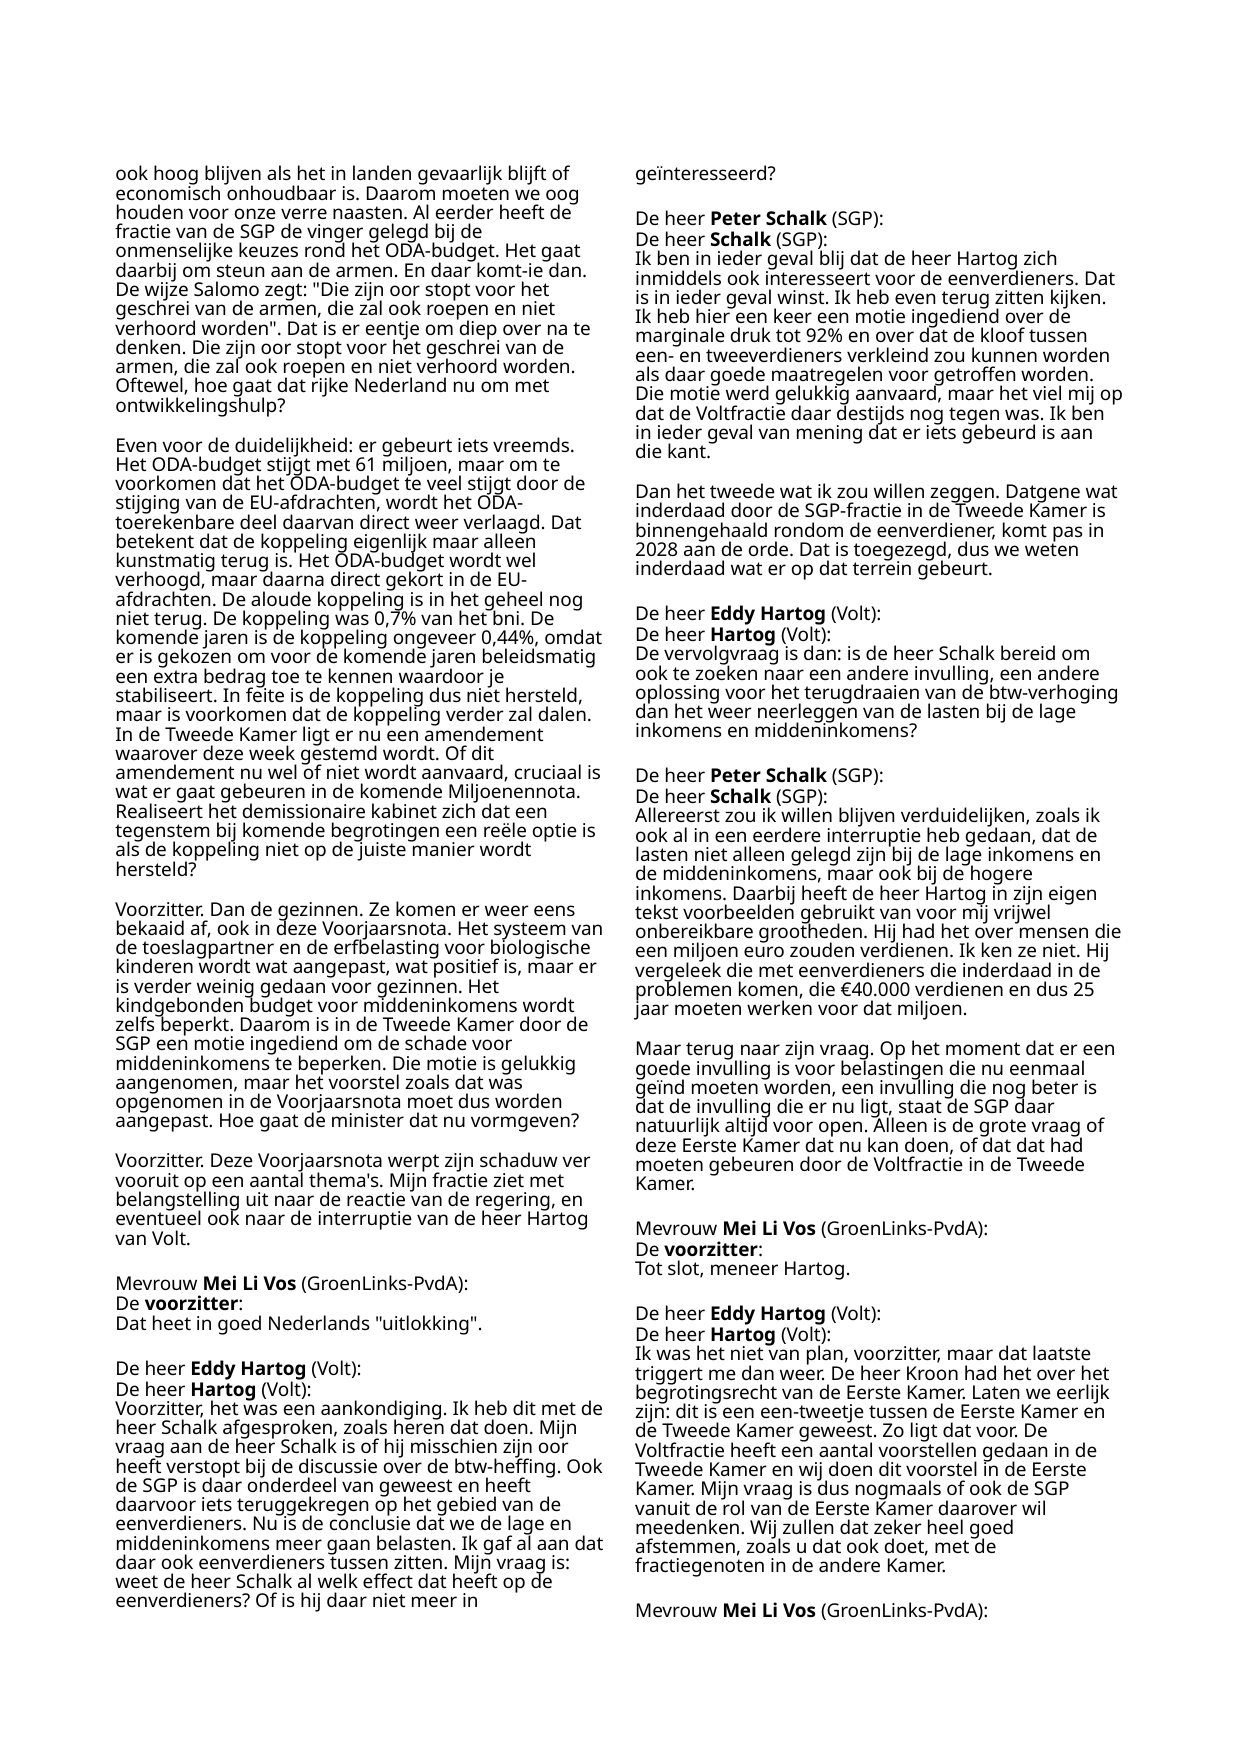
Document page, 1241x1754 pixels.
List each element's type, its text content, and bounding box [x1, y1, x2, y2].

text Ik ben in ieder geval blij dat de heer Hartog zich inmiddels ook interesseert voor de eenverdieners. Dat is in ieder geval winst. Ik heb even terug zitten kijken. Ik heb hier een keer een motie ingediend over de marginale druk tot 92% en over dat de kloof tussen een- en tweeverdieners verkleind zou kunnen worden als daar goede maatregelen voor getroffen worden. Die motie werd gelukkig aanvaard, maar het viel mij op dat de Voltfractie daar destijds nog tegen was. Ik ben in ieder geval van mening dat er iets gebeurd is aan die kant. [635, 250, 1125, 462]
text De heer Hartog (Volt): [115, 1381, 605, 1400]
text De heer Schalk (SGP): [635, 788, 1125, 807]
text Mevrouw Mei Li Vos (GroenLinks-PvdA): [115, 1270, 605, 1295]
text De vervolgvraag is dan: is de heer Schalk bereid om ook te zoeken naar een andere invulling, een andere oplossing voor het terugdraaien van de btw-verhoging dan het weer neerleggen van de lasten bij de lage inkomens en middeninkomens? [635, 645, 1125, 742]
text De voorzitter: [115, 1295, 605, 1315]
text De heer Eddy Hartog (Volt): [635, 1300, 1125, 1326]
text Even voor de duidelijkheid: er gebeurt iets vreemds. Het ODA-budget stijgt met 61 miljoen, maar om te voorkomen dat het ODA-budget te veel stijgt door de stijging van de EU-afdrachten, wordt het ODA-toerekenbare deel daarvan direct weer verlaagd. Dat betekent dat de koppeling eigenlijk maar alleen kunstmatig terug is. Het ODA-budget wordt wel verhoogd, maar daarna direct gekort in de EU-afdrachten. De aloude koppeling is in het geheel nog niet terug. De koppeling was 0,7% van het bni. De komende jaren is de koppeling ongeveer 0,44%, omdat er is gekozen om voor de komende jaren beleidsmatig een extra bedrag toe te kennen waardoor je stabiliseert. In feite is de koppeling dus niet hersteld, maar is voorkomen dat de koppeling verder zal dalen. In de Tweede Kamer ligt er nu een amendement waarover deze week gestemd wordt. Of dit amendement nu wel of niet wordt aanvaard, cruciaal is wat er gaat gebeuren in de komende Miljoenennota. Realiseert het demissionaire kabinet zich dat een tegenstem bij komende begrotingen een reële optie is als de koppeling niet op de juiste manier wordt hersteld? [115, 437, 605, 880]
text Ik was het niet van plan, voorzitter, maar dat laatste triggert me dan weer. De heer Kroon had het over het begrotingsrecht van de Eerste Kamer. Laten we eerlijk zijn: dit is een een-tweetje tussen de Eerste Kamer en de Tweede Kamer geweest. Zo ligt dat voor. De Voltfractie heeft een aantal voorstellen gedaan in de Tweede Kamer en wij doen dit voorstel in de Eerste Kamer. Mijn vraag is dus nogmaals of ook de SGP vanuit de rol van de Eerste Kamer daarover wil meedenken. Wij zullen dat zeker heel goed afstemmen, zoals u dat ook doet, met de fractiegenoten in de andere Kamer. [635, 1345, 1125, 1577]
text Voorzitter, het was een aankondiging. Ik heb dit met de heer Schalk afgesproken, zoals heren dat doen. Mijn vraag aan de heer Schalk is of hij misschien zijn oor heeft verstopt bij de discussie over de btw-heffing. Ook de SGP is daar onderdeel van geweest en heeft daarvoor iets teruggekregen op het gebied van de eenverdieners. Nu is de conclusie dat we de lage en middeninkomens meer gaan belasten. Ik gaf al aan dat daar ook eenverdieners tussen zitten. Mijn vraag is: weet de heer Schalk al welk effect dat heeft op de eenverdieners? Of is hij daar niet meer in [115, 1400, 605, 1612]
text Voorzitter. Deze Voorjaarsnota werpt zijn schaduw ver vooruit op een aantal thema's. Mijn fractie ziet met belangstelling uit naar de reactie van de regering, en eventueel ook naar de interruptie van de heer Hartog van Volt. [115, 1152, 605, 1249]
text De voorzitter: [635, 1241, 1125, 1260]
text De heer Hartog (Volt): [635, 1326, 1125, 1345]
text De heer Peter Schalk (SGP): [635, 205, 1125, 231]
text Tot slot, meneer Hartog. [635, 1260, 1125, 1279]
text Voorzitter. Dan de gezinnen. Ze komen er weer eens bekaaid af, ook in deze Voorjaarsnota. Het systeem van de toeslagpartner en de erfbelasting voor biologische kinderen wordt wat aangepast, wat positief is, maar er is verder weinig gedaan voor gezinnen. Het kindgebonden budget voor middeninkomens wordt zelfs beperkt. Daarom is in de Tweede Kamer door de SGP een motie ingediend om de schade voor middeninkomens te beperken. Die motie is gelukkig aangenomen, maar het voorstel zoals dat was opgenomen in de Voorjaarsnota moet dus worden aangepast. Hoe gaat de minister dat nu vormgeven? [115, 901, 605, 1132]
text De heer Schalk (SGP): [635, 231, 1125, 250]
text Maar terug naar zijn vraag. Op het moment dat er een goede invulling is voor belastingen die nu eenmaal geïnd moeten worden, een invulling die nog beter is dat de invulling die er nu ligt, staat de SGP daar natuurlijk altijd voor open. Alleen is de grote vraag of deze Eerste Kamer dat nu kan doen, of dat dat had moeten gebeuren door de Voltfractie in de Tweede Kamer. [635, 1040, 1125, 1194]
text De heer Eddy Hartog (Volt): [635, 600, 1125, 626]
text Dan het tweede wat ik zou willen zeggen. Datgene wat inderdaad door de SGP-fractie in de Tweede Kamer is binnengehaald rondom de eenverdiener, komt pas in 2028 aan de orde. Dat is toegezegd, dus we weten inderdaad wat er op dat terrein gebeurt. [635, 483, 1125, 579]
text De heer Eddy Hartog (Volt): [115, 1355, 605, 1381]
text geïnteresseerd? [635, 165, 1125, 184]
text De heer Hartog (Volt): [635, 626, 1125, 645]
text Dat heet in goed Nederlands "uitlokking". [115, 1315, 605, 1334]
text De heer Peter Schalk (SGP): [635, 762, 1125, 788]
text Mevrouw Mei Li Vos (GroenLinks-PvdA): [635, 1597, 1125, 1623]
text Allereerst zou ik willen blijven verduidelijken, zoals ik ook al in een eerdere interruptie heb gedaan, dat de lasten niet alleen gelegd zijn bij de lage inkomens en de middeninkomens, maar ook bij de hogere inkomens. Daarbij heeft de heer Hartog in zijn eigen tekst voorbeelden gebruikt van voor mij vrijwel onbereikbare grootheden. Hij had het over mensen die een miljoen euro zouden verdienen. Ik ken ze niet. Hij vergeleek die met eenverdieners die inderdaad in de problemen komen, die €40.000 verdienen en dus 25 jaar moeten werken voor dat miljoen. [635, 807, 1125, 1019]
text ook hoog blijven als het in landen gevaarlijk blijft of economisch onhoudbaar is. Daarom moeten we oog houden voor onze verre naasten. Al eerder heeft de fractie van de SGP de vinger gelegd bij de onmenselijke keuzes rond het ODA-budget. Het gaat daarbij om steun aan de armen. En daar komt-ie dan. De wijze Salomo zegt: "Die zijn oor stopt voor het geschrei van de armen, die zal ook roepen en niet verhoord worden". Dat is er eentje om diep over na te denken. Die zijn oor stopt voor het geschrei van de armen, die zal ook roepen en niet verhoord worden. Oftewel, hoe gaat dat rijke Nederland nu om met ontwikkelingshulp? [115, 165, 605, 416]
text Mevrouw Mei Li Vos (GroenLinks-PvdA): [635, 1215, 1125, 1241]
